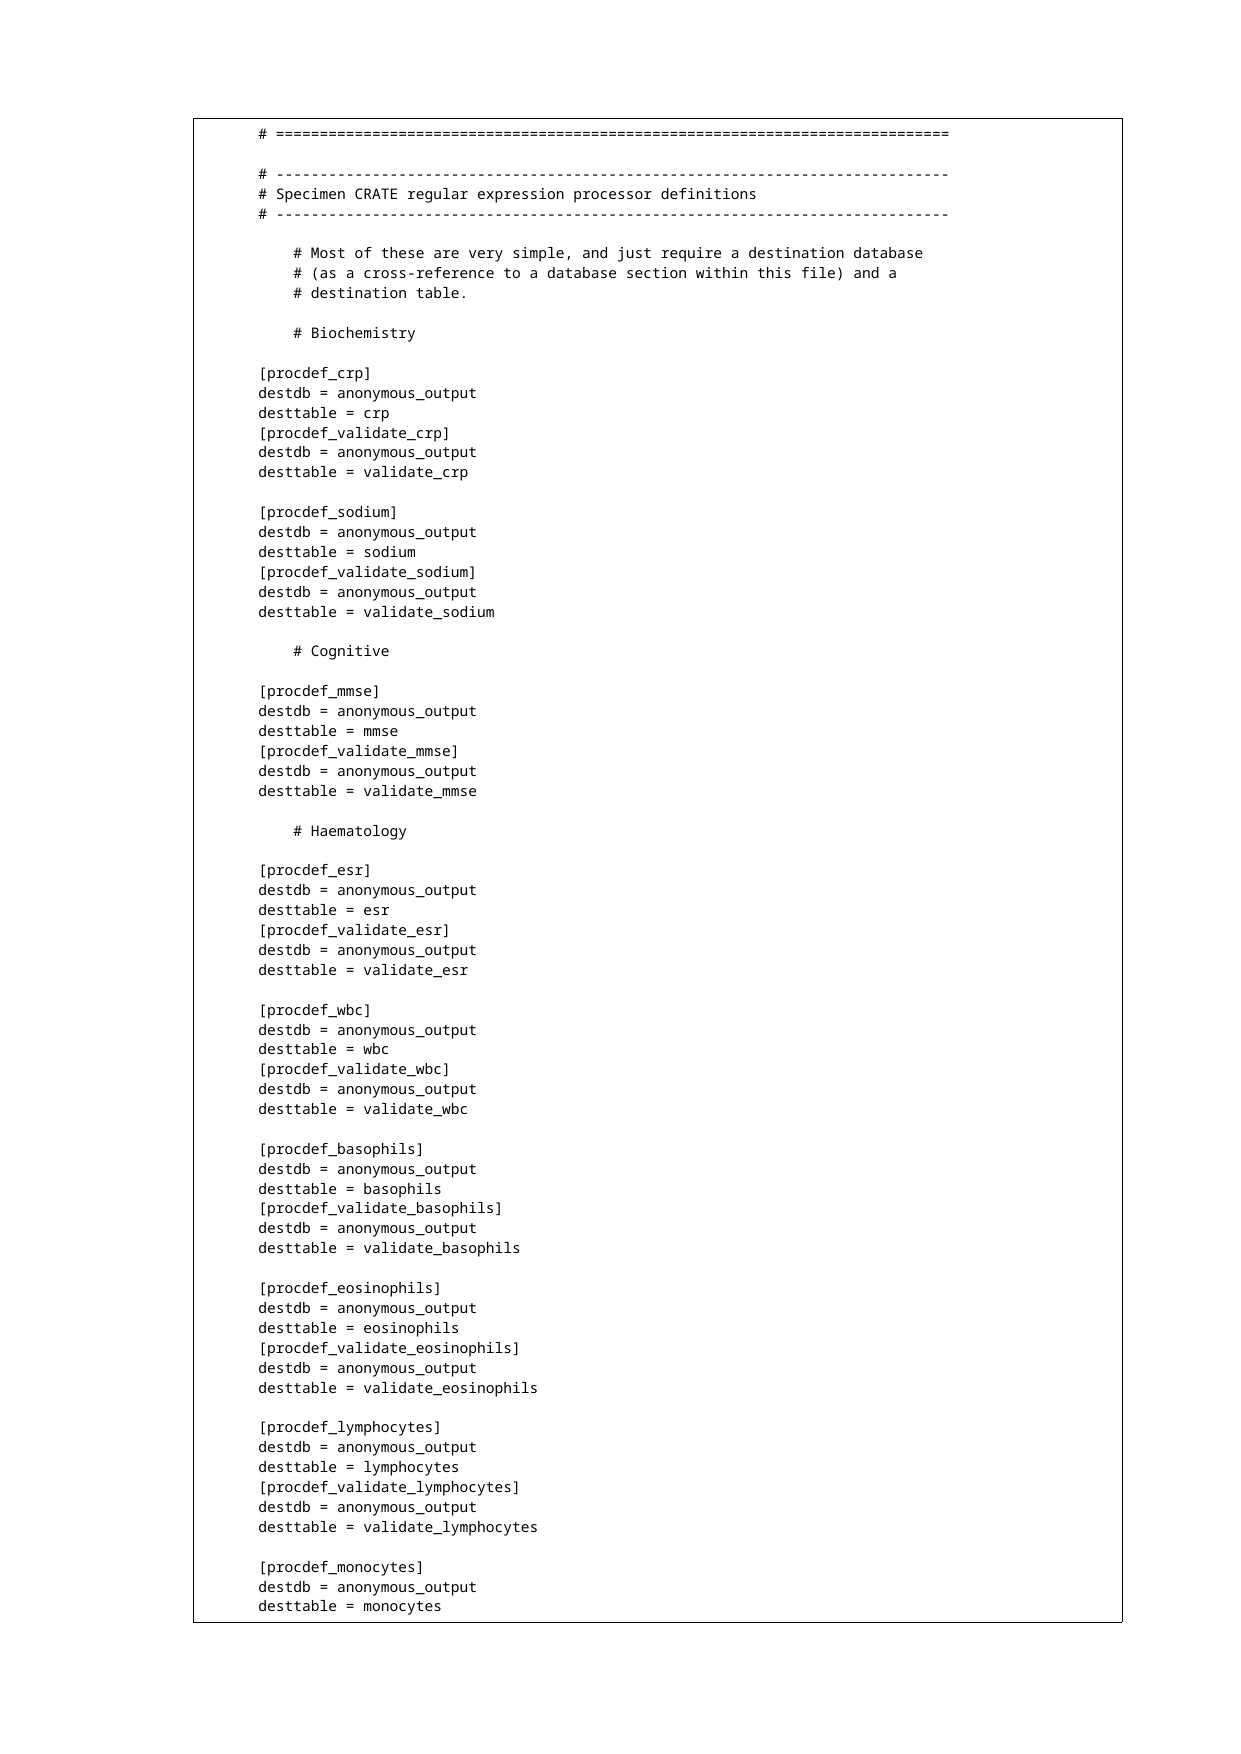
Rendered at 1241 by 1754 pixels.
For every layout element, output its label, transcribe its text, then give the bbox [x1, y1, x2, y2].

table_header # ============================================================================= # ----------------------------------------------------------------------------- # Specimen CRATE regular expression processor definitions # ----------------------------------------------------------------------------- # Most of these are very simple, and just require a destination database # (as a cross-reference to a database section within this file) and a # destination table. # Biochemistry [procdef_crp] destdb = anonymous_output desttable = crp [procdef_validate_crp] destdb = anonymous_output desttable = validate_crp [procdef_sodium] destdb = anonymous_output desttable = sodium [procdef_validate_sodium] destdb = anonymous_output desttable = validate_sodium # Cognitive [procdef_mmse] destdb = anonymous_output desttable = mmse [procdef_validate_mmse] destdb = anonymous_output desttable = validate_mmse # Haematology [procdef_esr] destdb = anonymous_output desttable = esr [procdef_validate_esr] destdb = anonymous_output desttable = validate_esr [procdef_wbc] destdb = anonymous_output desttable = wbc [procdef_validate_wbc] destdb = anonymous_output desttable = validate_wbc [procdef_basophils] destdb = anonymous_output desttable = basophils [procdef_validate_basophils] destdb = anonymous_output desttable = validate_basophils [procdef_eosinophils] destdb = anonymous_output desttable = eosinophils [procdef_validate_eosinophils] destdb = anonymous_output desttable = validate_eosinophils [procdef_lymphocytes] destdb = anonymous_output desttable = lymphocytes [procdef_validate_lymphocytes] destdb = anonymous_output desttable = validate_lymphocytes [procdef_monocytes] destdb = anonymous_output desttable = monocytes [194, 119, 1122, 1622]
